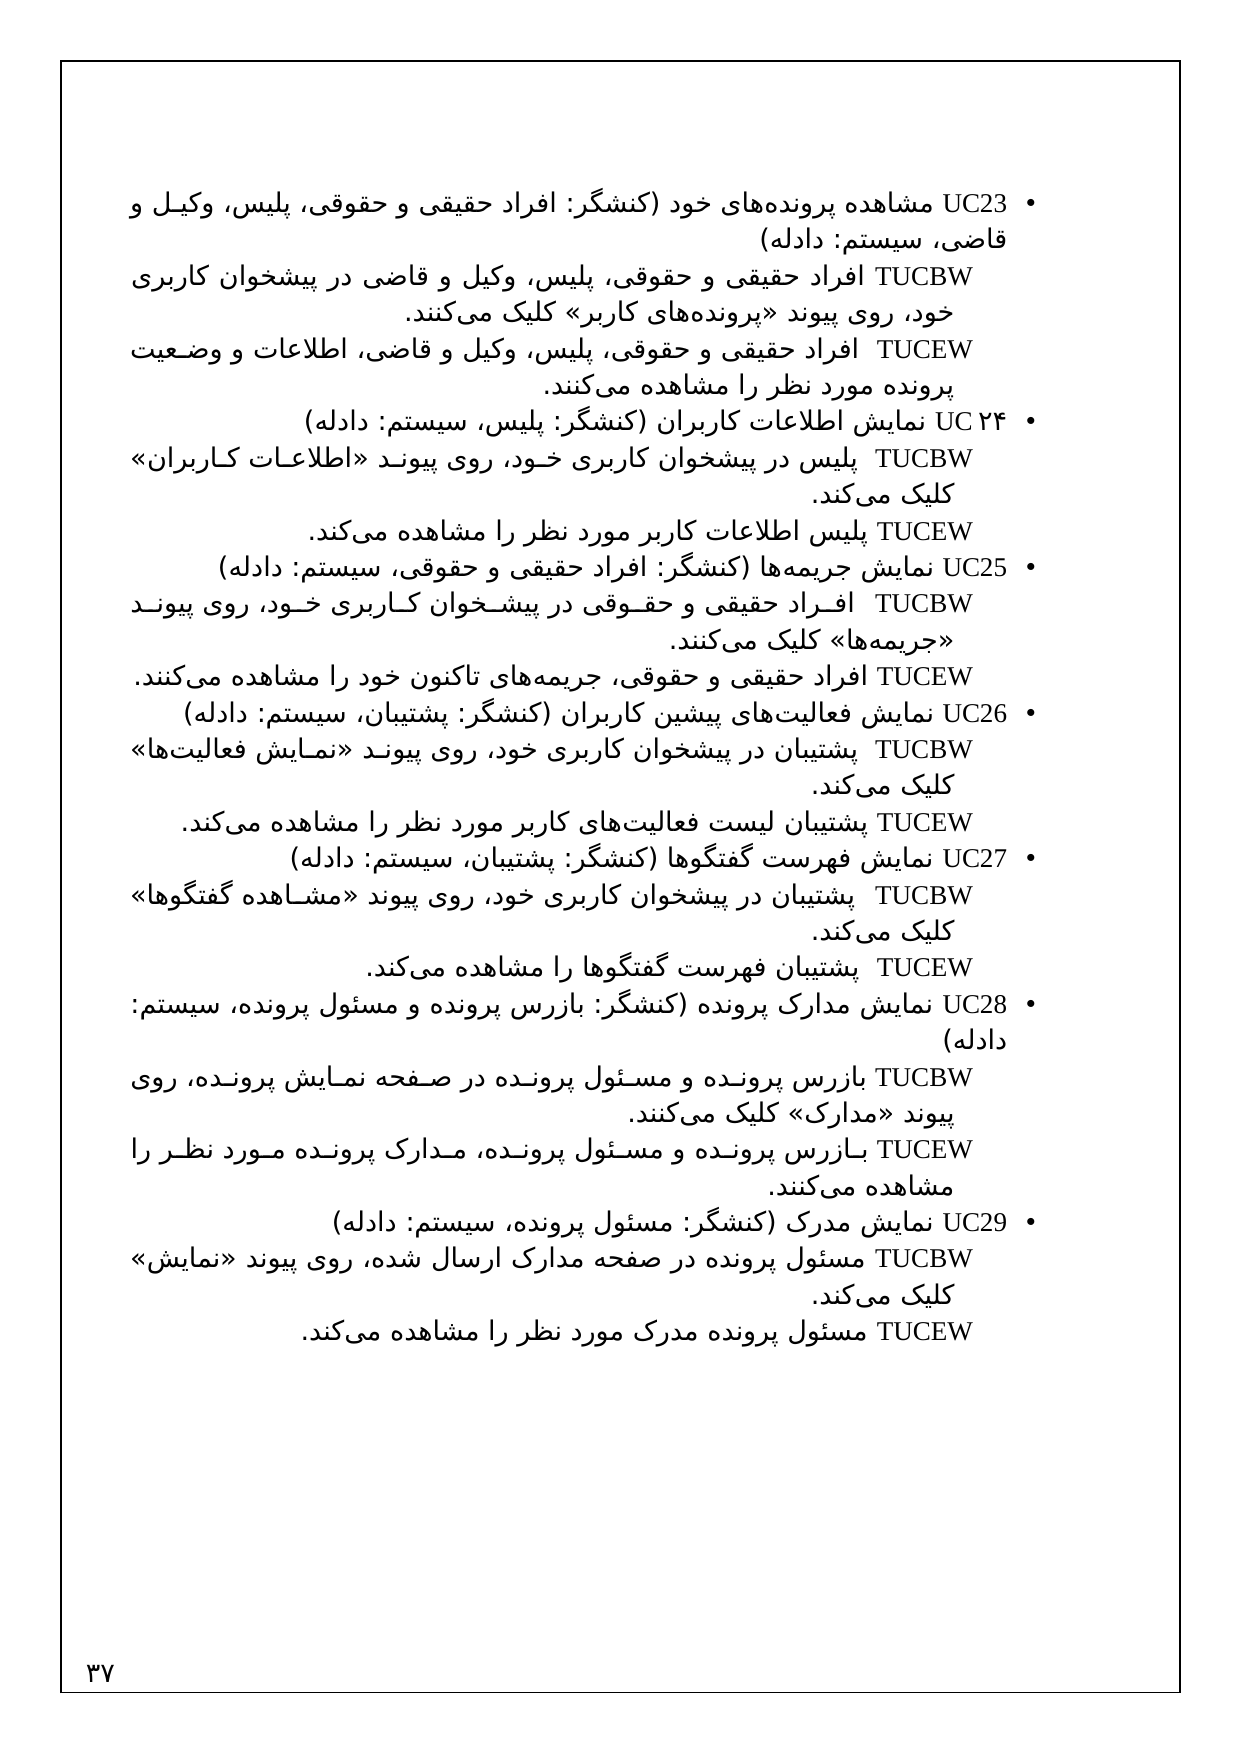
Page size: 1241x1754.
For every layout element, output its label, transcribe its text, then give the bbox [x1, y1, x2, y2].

list TUCBW مسئول پرونده در صفحه مدارک ارسال شده، روی پیوند «نمایش» کلیک می‌کند. [130, 1242, 973, 1311]
list TUCEW مسئول پرونده مدرک مورد نظر را مشاهده می‌کند. [130, 1315, 973, 1347]
list TUCBW بازرس پرونده و مسئول پرونده در صفحه نمایش پرونده، روی پیوند «مدارک» کلیک می‌کنند. [130, 1061, 973, 1129]
list UC26 نمایش فعالیت‌های پیشین کاربران (کنشگر: پشتیبان، سیستم: دادله) [130, 697, 1026, 728]
list TUCEW بازرس پرونده و مسئول پرونده، مدارک پرونده مورد نظر را مشاهده می‌کنند. [130, 1133, 973, 1201]
list TUCBW پشتیبان در پیشخوان کاربری خود، روی پیوند «مشاهده گفتگوها» کلیک می‌کند. [130, 879, 973, 947]
list TUCEW پشتیبان فهرست گفتگوها را مشاهده می‌کند. [130, 951, 973, 983]
list TUCEW پشتیبان لیست فعالیت‌های کاربر مورد نظر را مشاهده می‌کند. [130, 806, 973, 838]
list UC۲۴ نمایش اطلاعات کاربران (کنشگر: پلیس، سیستم: دادله) [130, 405, 1026, 437]
list TUCBW پشتیبان در پیشخوان کاربری خود، روی پیوند «نمایش فعالیت‌ها» کلیک می‌کند. [130, 733, 973, 801]
list UC29 نمایش مدرک (کنشگر: مسئول پرونده، سیستم: دادله) [130, 1206, 1026, 1238]
list UC27 نمایش فهرست گفتگوها (کنشگر: پشتیبان، سیستم: دادله) [130, 842, 1026, 874]
list TUCEW افراد حقیقی و حقوقی، پلیس، وکیل و قاضی، اطلاعات و وضعیت پرونده مورد نظر را مشاهده می‌کنند. [130, 333, 973, 401]
list TUCBW افراد حقیقی و حقوقی در پیشخوان کاربری خود، روی پیوند «جریمه‌ها» کلیک می‌کنند. [130, 587, 973, 656]
list UC25 نمایش جریمه‌ها (کنشگر: افراد حقیقی و حقوقی، سیستم: دادله) [130, 551, 1026, 583]
list UC23 مشاهده پرونده‌های خود (کنشگر: افراد حقیقی و حقوقی، پلیس، وکیل و قاضی، سیستم: دادله) [130, 187, 1026, 255]
list UC28 نمایش مدارک پرونده (کنشگر: بازرس پرونده و مسئول پرونده، سیستم: دادله) [130, 988, 1026, 1056]
list TUCEW پلیس اطلاعات کاربر مورد نظر را مشاهده می‌کند. [130, 514, 973, 546]
list TUCBW پلیس در پیشخوان کاربری خود، روی پیوند «اطلاعات کاربران» کلیک می‌کند. [130, 442, 973, 510]
list TUCEW افراد حقیقی و حقوقی، جریمه‌های تاکنون خود را مشاهده می‌کنند. [130, 660, 973, 692]
list TUCBW افراد حقیقی و حقوقی، پلیس، وکیل و قاضی در پیشخوان کاربری خود، روی پیوند «پرونده‌های کاربر» کلیک می‌کنند. [130, 260, 973, 328]
